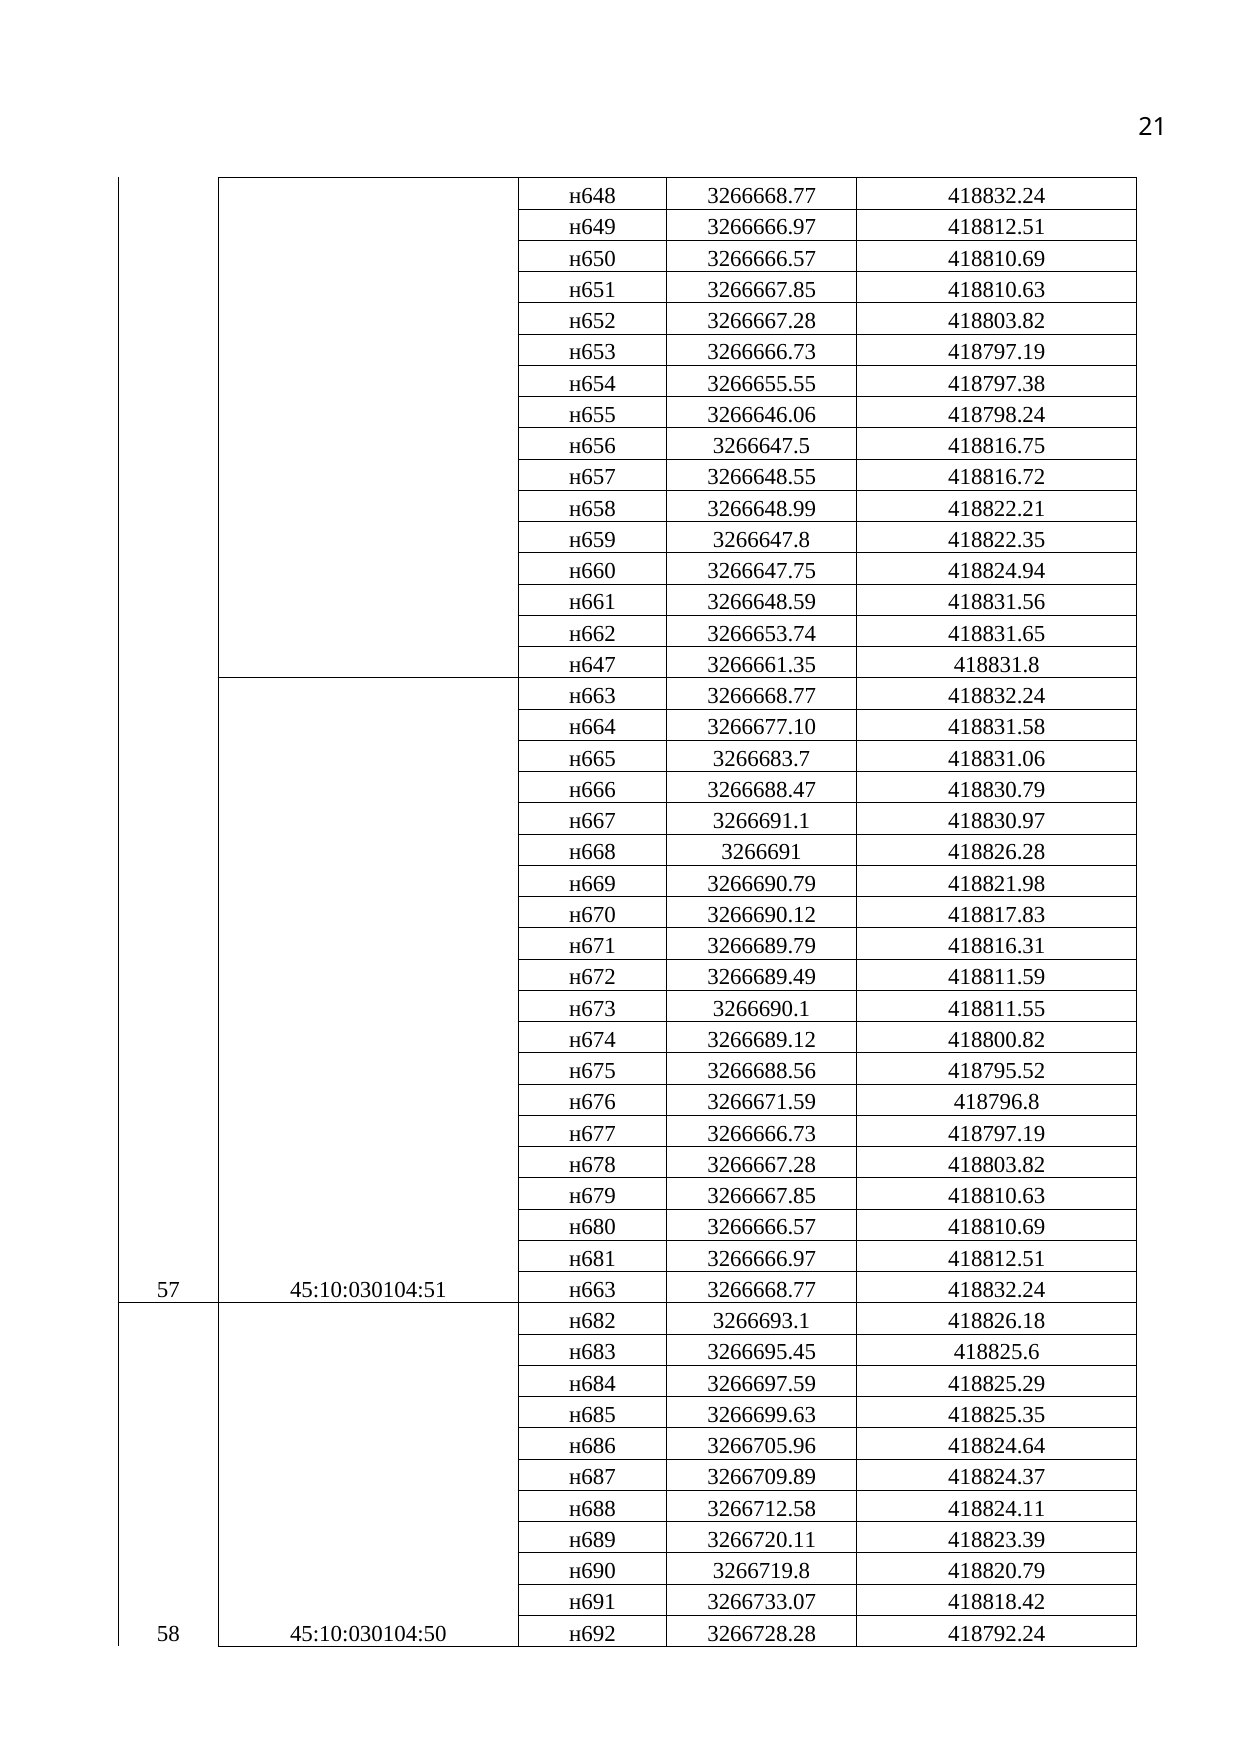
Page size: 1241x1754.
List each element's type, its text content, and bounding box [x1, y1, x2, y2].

table_cell 418832.24 [857, 678, 1136, 708]
table_cell н649 [519, 210, 666, 240]
table_cell 57 [119, 677, 218, 1302]
table_cell 418823.39 [857, 1522, 1136, 1552]
table_cell 3266648.99 [667, 491, 856, 521]
table_cell 418826.18 [857, 1303, 1136, 1333]
table_cell н676 [519, 1085, 666, 1115]
table_cell 418830.97 [857, 803, 1136, 833]
table_cell 3266667.85 [667, 1178, 856, 1208]
table_cell 3266648.59 [667, 585, 856, 615]
table_cell 418831.58 [857, 710, 1136, 740]
table_cell н647 [519, 647, 666, 677]
table_cell 418810.63 [857, 1178, 1136, 1208]
table_cell 3266720.11 [667, 1522, 856, 1552]
table_cell 418825.29 [857, 1366, 1136, 1396]
table_cell 45:10:030104:50 [219, 1303, 518, 1646]
table_cell 418797.19 [857, 335, 1136, 365]
table_cell н684 [519, 1366, 666, 1396]
table_cell 418810.69 [857, 241, 1136, 271]
table_cell н686 [519, 1428, 666, 1458]
table_cell 45:10:030104:51 [219, 678, 518, 1302]
table_cell 418817.83 [857, 897, 1136, 927]
table_cell 418831.06 [857, 741, 1136, 771]
table_cell 418832.24 [857, 178, 1136, 208]
table_cell 3266733.07 [667, 1585, 856, 1615]
table_cell н650 [519, 241, 666, 271]
table_cell 3266648.55 [667, 460, 856, 490]
table_cell 418824.37 [857, 1460, 1136, 1490]
table_cell 418821.98 [857, 866, 1136, 896]
table_cell н656 [519, 428, 666, 458]
table_cell 418824.64 [857, 1428, 1136, 1458]
table_cell н685 [519, 1397, 666, 1427]
table_cell 3266667.28 [667, 303, 856, 333]
table_cell н669 [519, 866, 666, 896]
table_cell 418825.6 [857, 1335, 1136, 1365]
table_cell 418824.94 [857, 553, 1136, 583]
table_cell н673 [519, 991, 666, 1021]
table_cell 418820.79 [857, 1553, 1136, 1583]
table_cell н678 [519, 1147, 666, 1177]
table_cell 3266666.73 [667, 335, 856, 365]
table_cell 3266666.97 [667, 210, 856, 240]
table_cell 3266647.8 [667, 522, 856, 552]
table_cell н679 [519, 1178, 666, 1208]
table_cell н663 [519, 1272, 666, 1302]
table_cell н654 [519, 366, 666, 396]
table_cell 418811.55 [857, 991, 1136, 1021]
table_cell 3266677.10 [667, 710, 856, 740]
table_cell н689 [519, 1522, 666, 1552]
table_cell 3266697.59 [667, 1366, 856, 1396]
table_cell 3266667.85 [667, 272, 856, 302]
table_cell 418822.21 [857, 491, 1136, 521]
table_cell н660 [519, 553, 666, 583]
table_cell 418792.24 [857, 1616, 1136, 1646]
table_cell 3266683.7 [667, 741, 856, 771]
table_cell н690 [519, 1553, 666, 1583]
table_cell 418803.82 [857, 1147, 1136, 1177]
table_cell 418798.24 [857, 397, 1136, 427]
table_cell н691 [519, 1585, 666, 1615]
table_cell н667 [519, 803, 666, 833]
table_cell 3266671.59 [667, 1085, 856, 1115]
table_cell 3266709.89 [667, 1460, 856, 1490]
table_cell 3266668.77 [667, 1272, 856, 1302]
table_cell 3266647.5 [667, 428, 856, 458]
table_cell 418830.79 [857, 772, 1136, 802]
table_cell н680 [519, 1210, 666, 1240]
table_cell 418831.56 [857, 585, 1136, 615]
table_cell 3266690.79 [667, 866, 856, 896]
table_cell 418816.31 [857, 928, 1136, 958]
table_cell 418816.75 [857, 428, 1136, 458]
table_cell н653 [519, 335, 666, 365]
table_cell 58 [119, 1303, 218, 1646]
table_cell 418818.42 [857, 1585, 1136, 1615]
table_cell 418800.82 [857, 1022, 1136, 1052]
table_cell 418831.8 [857, 647, 1136, 677]
table_cell [119, 177, 218, 677]
table_cell н664 [519, 710, 666, 740]
table_cell 3266666.73 [667, 1116, 856, 1146]
table_cell н677 [519, 1116, 666, 1146]
table_cell 418811.59 [857, 960, 1136, 990]
table_cell н683 [519, 1335, 666, 1365]
table_cell н670 [519, 897, 666, 927]
table_cell 3266668.77 [667, 678, 856, 708]
table_cell 3266719.8 [667, 1553, 856, 1583]
table_cell н672 [519, 960, 666, 990]
table_cell 3266693.1 [667, 1303, 856, 1333]
table_cell 3266668.77 [667, 178, 856, 208]
table_cell 3266690.1 [667, 991, 856, 1021]
table_cell 418810.63 [857, 272, 1136, 302]
table_cell 3266728.28 [667, 1616, 856, 1646]
table_cell 418797.19 [857, 1116, 1136, 1146]
table_cell н688 [519, 1491, 666, 1521]
table_cell н682 [519, 1303, 666, 1333]
table_cell 3266655.55 [667, 366, 856, 396]
table_cell н674 [519, 1022, 666, 1052]
table_cell 3266647.75 [667, 553, 856, 583]
table_cell 3266688.47 [667, 772, 856, 802]
table_cell 418826.28 [857, 835, 1136, 865]
table_cell 3266653.74 [667, 616, 856, 646]
table_cell 418812.51 [857, 210, 1136, 240]
table_cell н648 [519, 178, 666, 208]
table_cell 418803.82 [857, 303, 1136, 333]
table_cell 3266689.12 [667, 1022, 856, 1052]
table_cell н659 [519, 522, 666, 552]
table_cell 418797.38 [857, 366, 1136, 396]
table_cell н666 [519, 772, 666, 802]
table_cell 3266699.63 [667, 1397, 856, 1427]
table_cell 3266690.12 [667, 897, 856, 927]
table_cell 418810.69 [857, 1210, 1136, 1240]
table_cell 418831.65 [857, 616, 1136, 646]
table_cell 3266666.97 [667, 1241, 856, 1271]
table_cell н657 [519, 460, 666, 490]
table_cell 418795.52 [857, 1053, 1136, 1083]
table_cell н687 [519, 1460, 666, 1490]
table_cell н652 [519, 303, 666, 333]
table_cell 3266689.79 [667, 928, 856, 958]
table_cell н665 [519, 741, 666, 771]
table_cell н681 [519, 1241, 666, 1271]
table_cell 3266705.96 [667, 1428, 856, 1458]
table_cell н668 [519, 835, 666, 865]
table_cell 3266661.35 [667, 647, 856, 677]
table_cell 418796.8 [857, 1085, 1136, 1115]
table_cell 3266646.06 [667, 397, 856, 427]
table_cell 3266712.58 [667, 1491, 856, 1521]
table_cell [219, 178, 518, 677]
table_cell н661 [519, 585, 666, 615]
table_cell 418822.35 [857, 522, 1136, 552]
table_cell 3266691 [667, 835, 856, 865]
table_cell н655 [519, 397, 666, 427]
table_cell 3266666.57 [667, 1210, 856, 1240]
table_cell 418812.51 [857, 1241, 1136, 1271]
table_cell н662 [519, 616, 666, 646]
table_cell 3266666.57 [667, 241, 856, 271]
table_cell 418824.11 [857, 1491, 1136, 1521]
table_cell 3266695.45 [667, 1335, 856, 1365]
table_cell н658 [519, 491, 666, 521]
table_cell н692 [519, 1616, 666, 1646]
table_cell н651 [519, 272, 666, 302]
table_cell н671 [519, 928, 666, 958]
table_cell 3266689.49 [667, 960, 856, 990]
table_cell 418832.24 [857, 1272, 1136, 1302]
table_cell 3266688.56 [667, 1053, 856, 1083]
table_cell н675 [519, 1053, 666, 1083]
table_cell 418816.72 [857, 460, 1136, 490]
table_cell 3266691.1 [667, 803, 856, 833]
table_cell н663 [519, 678, 666, 708]
table_cell 3266667.28 [667, 1147, 856, 1177]
table_cell 418825.35 [857, 1397, 1136, 1427]
